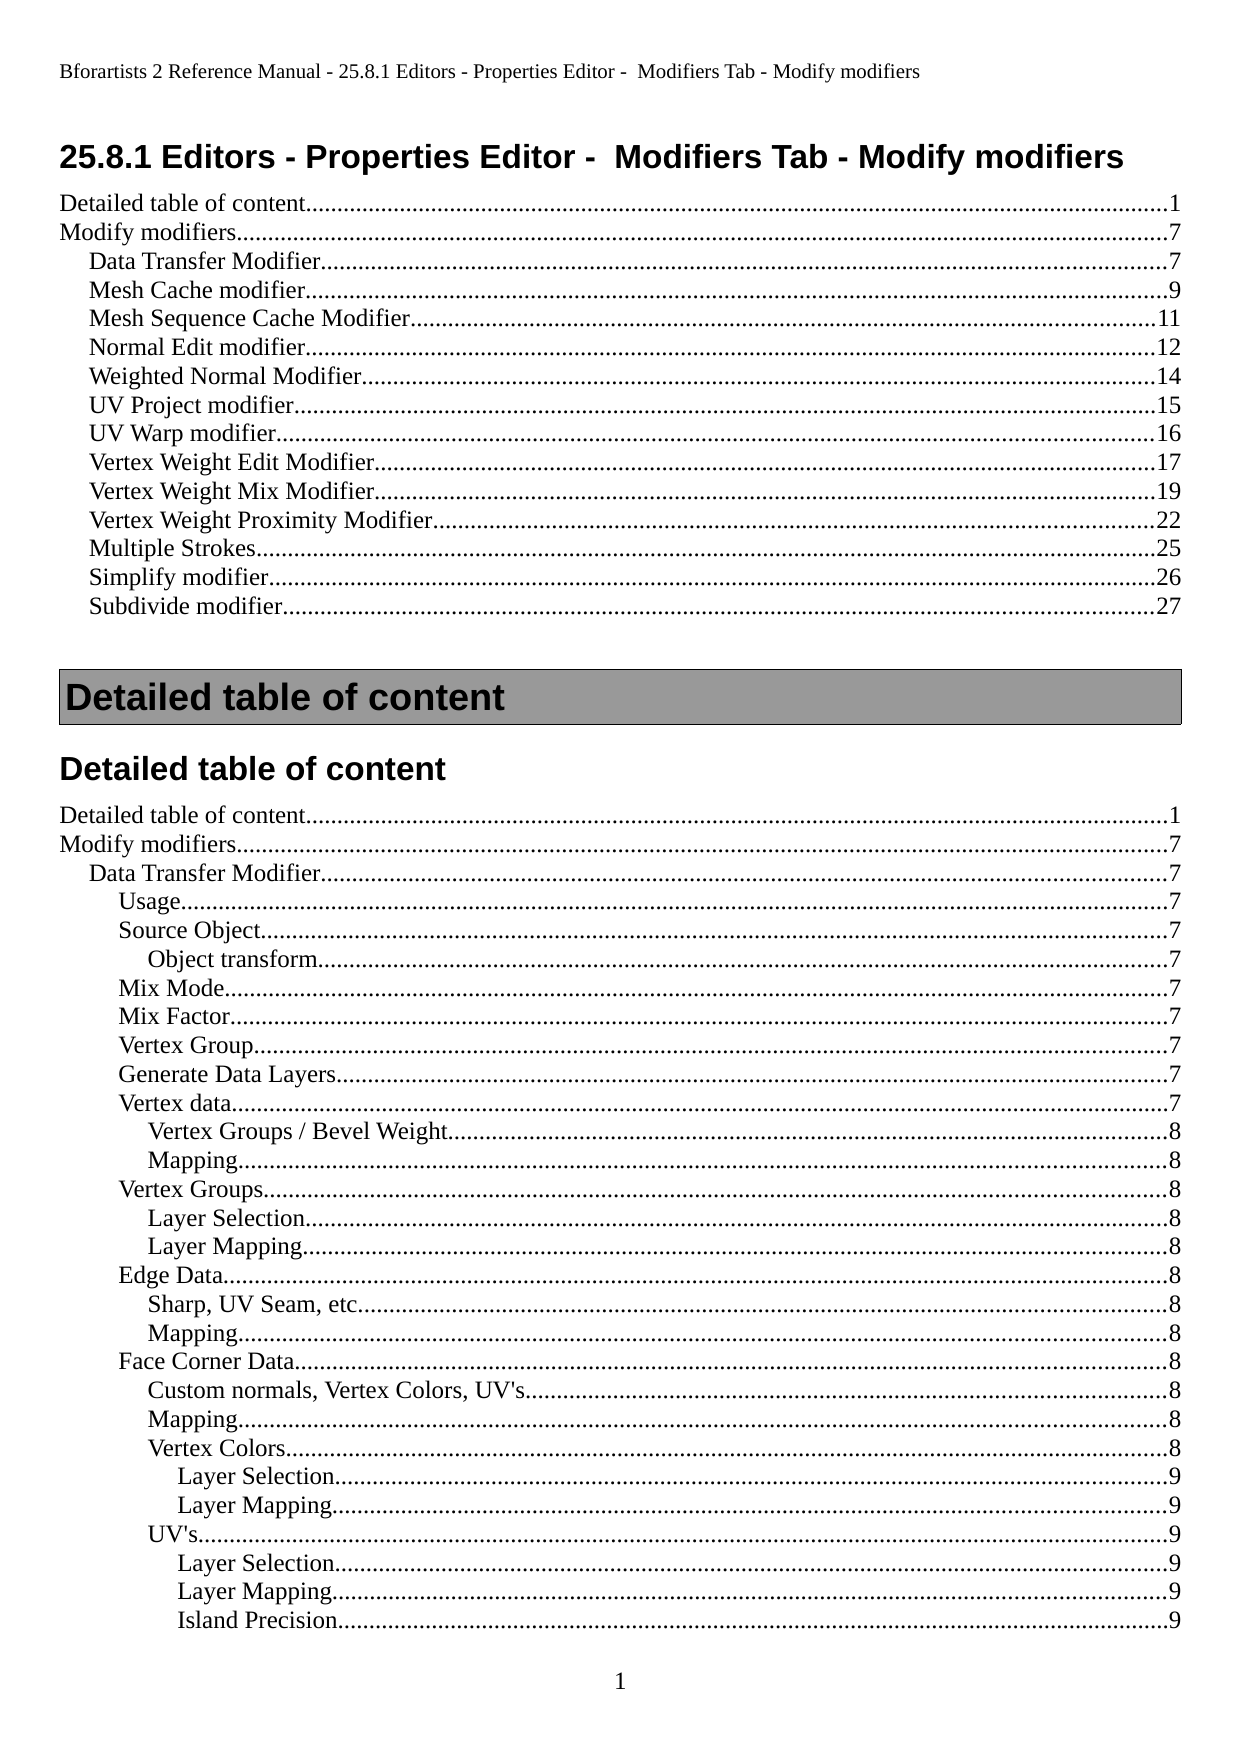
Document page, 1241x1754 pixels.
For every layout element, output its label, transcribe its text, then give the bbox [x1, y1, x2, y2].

text UV Warp modifier 16 [88, 418, 1181, 447]
text Vertex Weight Edit Modifier 17 [88, 447, 1181, 476]
text Mapping 8 [147, 1318, 1181, 1346]
text Vertex data 7 [118, 1088, 1181, 1116]
subtitle Detailed table of content [59, 749, 1181, 788]
text Edge Data 8 [118, 1260, 1181, 1289]
text Modify modifiers 7 [59, 217, 1181, 246]
text Vertex Groups 8 [118, 1174, 1181, 1203]
text Weighted Normal Modifier 14 [88, 361, 1181, 390]
text Mesh Sequence Cache Modifier 11 [88, 303, 1181, 332]
text Custom normals, Vertex Colors, UV's 8 [147, 1375, 1181, 1404]
text Source Object 7 [118, 915, 1181, 944]
text Layer Selection 9 [177, 1461, 1181, 1490]
text Data Transfer Modifier 7 [88, 858, 1181, 886]
text Vertex Weight Mix Modifier 19 [88, 476, 1181, 505]
subtitle 25.8.1 Editors - Properties Editor - Modifiers Tab - Modify modifiers [59, 138, 1181, 176]
text UV Project modifier 15 [88, 390, 1181, 418]
text Normal Edit modifier 12 [88, 332, 1181, 361]
text Mix Factor 7 [118, 1001, 1181, 1030]
table_header Detailed table of content [60, 670, 1181, 724]
text Layer Mapping 9 [177, 1576, 1181, 1605]
text Subdivide modifier 27 [88, 591, 1181, 620]
text Simplify modifier 26 [88, 562, 1181, 591]
text Vertex Colors 8 [147, 1433, 1181, 1461]
text Mesh Cache modifier 9 [88, 275, 1181, 303]
text Modify modifiers 7 [59, 829, 1181, 858]
text Layer Mapping 8 [147, 1231, 1181, 1260]
text Object transform 7 [147, 944, 1181, 973]
text Data Transfer Modifier 7 [88, 246, 1181, 275]
text Sharp, UV Seam, etc. 8 [147, 1289, 1181, 1318]
text UV's 9 [147, 1519, 1181, 1548]
text Layer Mapping 9 [177, 1490, 1181, 1519]
text Mapping 8 [147, 1145, 1181, 1174]
text Face Corner Data 8 [118, 1346, 1181, 1375]
text Mapping 8 [147, 1404, 1181, 1433]
text Vertex Group 7 [118, 1030, 1181, 1059]
text Detailed table of content 1 [59, 188, 1181, 217]
text Usage 7 [118, 886, 1181, 915]
text Generate Data Layers 7 [118, 1059, 1181, 1088]
text Island Precision 9 [177, 1605, 1181, 1634]
text Vertex Groups / Bevel Weight 8 [147, 1116, 1181, 1145]
text Mix Mode 7 [118, 973, 1181, 1001]
text Layer Selection 8 [147, 1203, 1181, 1231]
text Detailed table of content 1 [59, 800, 1181, 829]
text Layer Selection 9 [177, 1548, 1181, 1576]
text Multiple Strokes 25 [88, 533, 1181, 562]
text Vertex Weight Proximity Modifier 22 [88, 505, 1181, 533]
